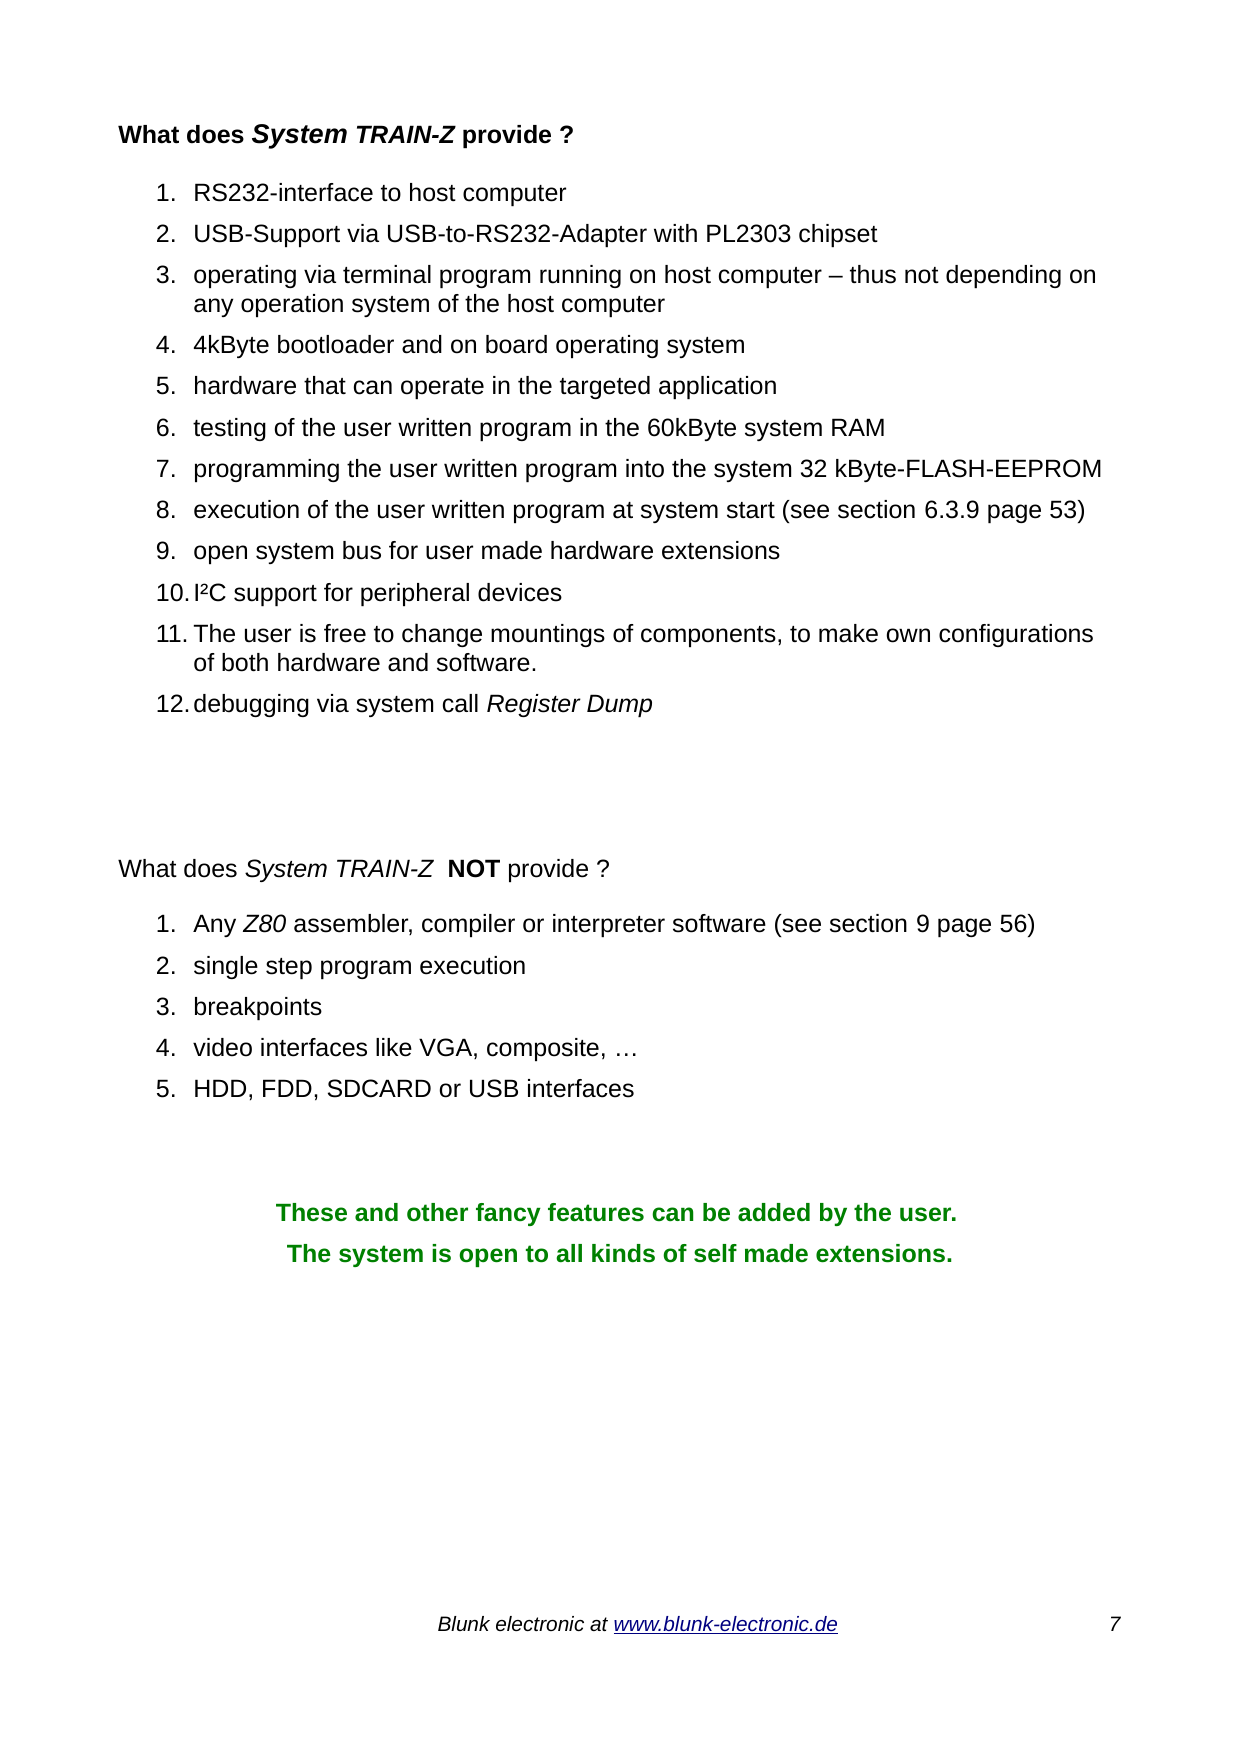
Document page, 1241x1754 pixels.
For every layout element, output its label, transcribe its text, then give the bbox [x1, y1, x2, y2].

list single step program execution [156, 951, 1122, 979]
list The user is free to change mountings of components, to make own configurations of both hardware and software. [156, 619, 1122, 676]
list RS232-interface to host computer [156, 177, 1122, 206]
list open system bus for user made hardware extensions [156, 536, 1122, 565]
list execution of the user written program at system start (see section 6.3.9 page 56) [156, 495, 1122, 524]
list breakpoints [156, 992, 1122, 1021]
list operating via terminal program running on host computer – thus not depending on any operation system of the host computer [156, 260, 1122, 317]
text What does System TRAIN-Z provide ? [118, 118, 1122, 149]
list Any Z80 assembler, compiler or interpreter software (see section 9 page 59) [156, 909, 1122, 938]
list 4kByte bootloader and on board operating system [156, 330, 1122, 359]
list HDD, FDD, SDCARD or USB interfaces [156, 1074, 1122, 1103]
list I²C support for peripheral devices [156, 577, 1122, 606]
text The system is open to all kinds of self made extensions. [118, 1239, 1122, 1268]
list testing of the user written program in the 60kByte system RAM [156, 412, 1122, 441]
list video interfaces like VGA, composite, … [156, 1033, 1122, 1062]
list debugging via system call Register Dump [156, 689, 1122, 717]
list hardware that can operate in the targeted application [156, 371, 1122, 400]
list programming the user written program into the system 32 kByte-FLASH-EEPROM [156, 454, 1122, 482]
text What does System TRAIN-Z NOT provide ? [118, 854, 1122, 882]
text These and other fancy features can be added by the user. [118, 1198, 1122, 1227]
list USB-Support via USB-to-RS232-Adapter with PL2303 chipset [156, 219, 1122, 247]
